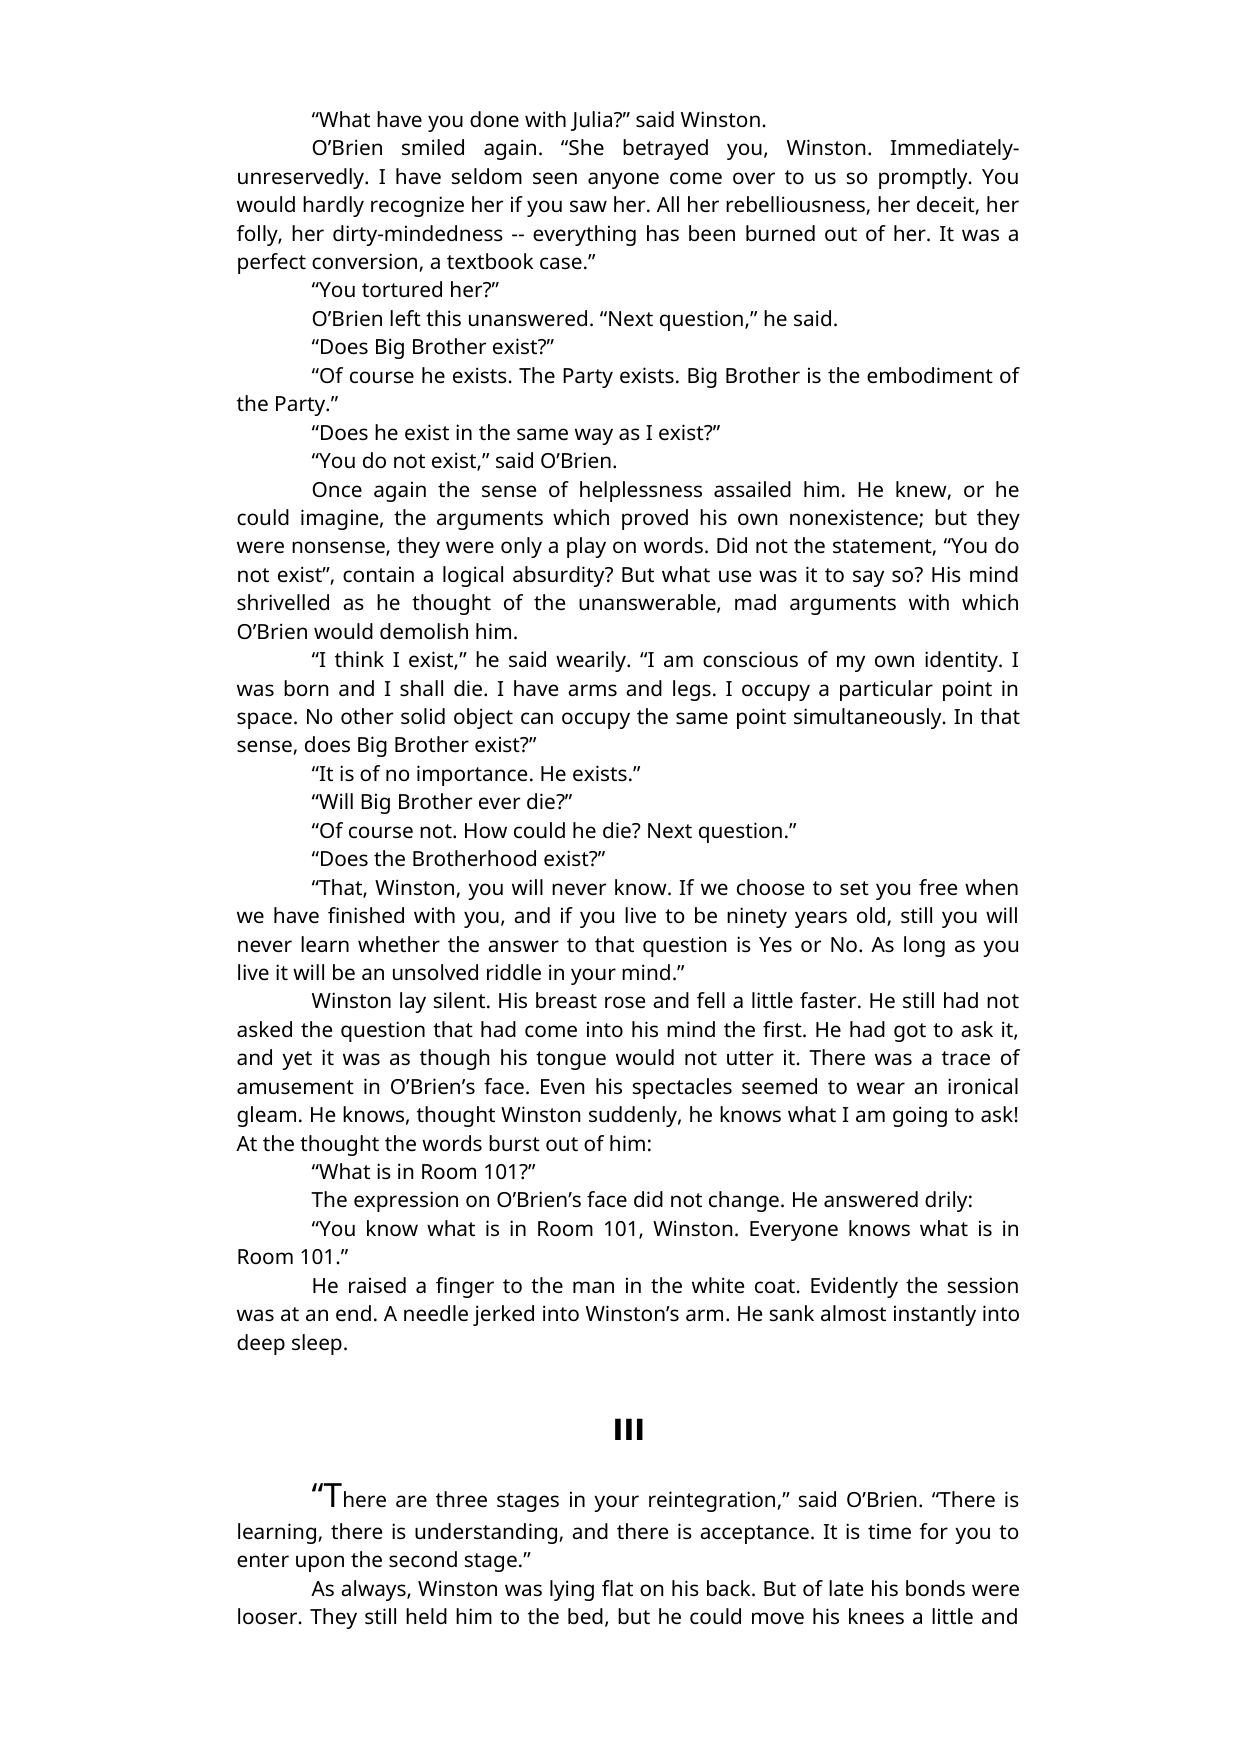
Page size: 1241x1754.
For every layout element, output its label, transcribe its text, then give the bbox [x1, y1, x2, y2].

text “I think I exist,” he said wearily. “I am conscious of my own identity. I was born and I shall die. I have arms and legs. I occupy a particular point in space. No other solid object can occupy the same point simultaneously. In that sense, does Big Brother exist?” [236, 645, 1021, 759]
text “What have you done with Julia?” said Winston. [236, 105, 1021, 133]
text “You do not exist,” said O’Brien. [236, 446, 1021, 475]
text Once again the sense of helplessness assailed him. He knew, or he could imagine, the arguments which proved his own nonexistence; but they were nonsense, they were only a play on words. Did not the statement, “You do not exist”, contain a logical absurdity? But what use was it to say so? His mind shrivelled as he thought of the unanswerable, mad arguments with which O’Brien would demolish him. [236, 475, 1021, 645]
text III [236, 1413, 1021, 1447]
text “Does he exist in the same way as I exist?” [236, 418, 1021, 446]
text “Does the Brotherhood exist?” [236, 844, 1021, 873]
text “You tortured her?” [236, 276, 1021, 304]
text The expression on O’Brien’s face did not change. He answered drily: [236, 1186, 1021, 1214]
text O’Brien left this unanswered. “Next question,” he said. [236, 304, 1021, 332]
text “There are three stages in your reintegration,” said O’Brien. “There is learning, there is understanding, and there is acceptance. It is time for you to enter upon the second stage.” [236, 1471, 1021, 1574]
text O’Brien smiled again. “She betrayed you, Winston. Immediately-unreservedly. I have seldom seen anyone come over to us so promptly. You would hardly recognize her if you saw her. All her rebelliousness, her deceit, her folly, her dirty-mindedness -- everything has been burned out of her. It was a perfect conversion, a textbook case.” [236, 133, 1021, 276]
text “That, Winston, you will never know. If we choose to set you free when we have finished with you, and if you live to be ninety years old, still you will never learn whether the answer to that question is Yes or No. As long as you live it will be an unsolved riddle in your mind.” [236, 873, 1021, 987]
text Winston lay silent. His breast rose and fell a little faster. He still had not asked the question that had come into his mind the first. He had got to ask it, and yet it was as though his tongue would not utter it. There was a trace of amusement in O’Brien’s face. Even his spectacles seemed to wear an ironical gleam. He knows, thought Winston suddenly, he knows what I am going to ask! At the thought the words burst out of him: [236, 987, 1021, 1157]
text “You know what is in Room 101, Winston. Everyone knows what is in Room 101.” [236, 1214, 1021, 1271]
text “Of course not. How could he die? Next question.” [236, 816, 1021, 844]
text He raised a finger to the man in the white coat. Evidently the session was at an end. A needle jerked into Winston’s arm. He sank almost instantly into deep sleep. [236, 1271, 1021, 1356]
text “Does Big Brother exist?” [236, 332, 1021, 361]
text “Will Big Brother ever die?” [236, 787, 1021, 816]
text “What is in Room 101?” [236, 1157, 1021, 1186]
text As always, Winston was lying flat on his back. But of late his bonds were looser. They still held him to the bed, but he could move his knees a little and [236, 1574, 1021, 1631]
text “It is of no importance. He exists.” [236, 759, 1021, 787]
text “Of course he exists. The Party exists. Big Brother is the embodiment of the Party.” [236, 361, 1021, 418]
